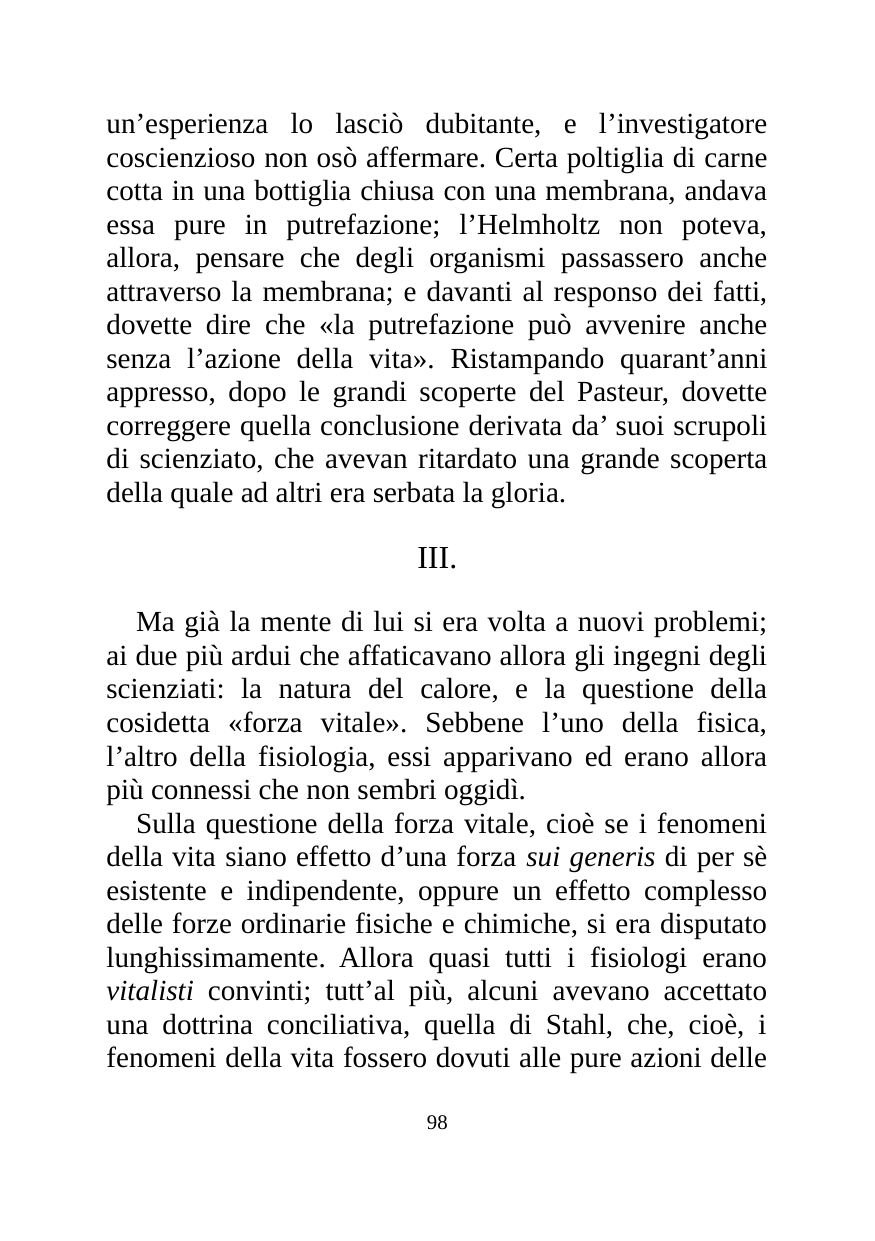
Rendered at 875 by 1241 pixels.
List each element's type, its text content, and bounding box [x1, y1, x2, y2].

subtitle III. [106, 538, 768, 575]
text Ma già la mente di lui si era volta a nuovi problemi; ai due più ardui che affaticavano allora gli ingegni degli scienziati: la natura del calore, e la questione della cosidetta «forza vitale». Sebbene l’uno della fisica, l’altro della fisiologia, essi apparivano ed erano allora più connessi che non sembri oggidì. [106, 604, 768, 806]
text un’esperienza lo lasciò dubitante, e l’investigatore coscienzioso non osò affermare. Certa poltiglia di carne cotta in una bottiglia chiusa con una membrana, andava essa pure in putrefazione; l’Helmholtz non poteva, allora, pensare che degli organismi passassero anche attraverso la membrana; e davanti al responso dei fatti, dovette dire che «la putrefazione può avvenire anche senza l’azione della vita». Ristampando quarant’anni appresso, dopo le grandi scoperte del Pasteur, dovette correggere quella conclusione derivata da’ suoi scrupoli di scienziato, che avevan ritardato una grande scoperta della quale ad altri era serbata la gloria. [106, 106, 768, 509]
text Sulla questione della forza vitale, cioè se i fenomeni della vita siano effetto d’una forza sui generis di per sè esistente e indipendente, oppure un effetto complesso delle forze ordinarie fisiche e chimiche, si era disputato lunghissimamente. Allora quasi tutti i fisiologi erano vitalisti convinti; tutt’al più, alcuni avevano accettato una dottrina conciliativa, quella di Stahl, che, cioè, i fenomeni della vita fossero dovuti alle pure azioni delle [106, 806, 768, 1074]
